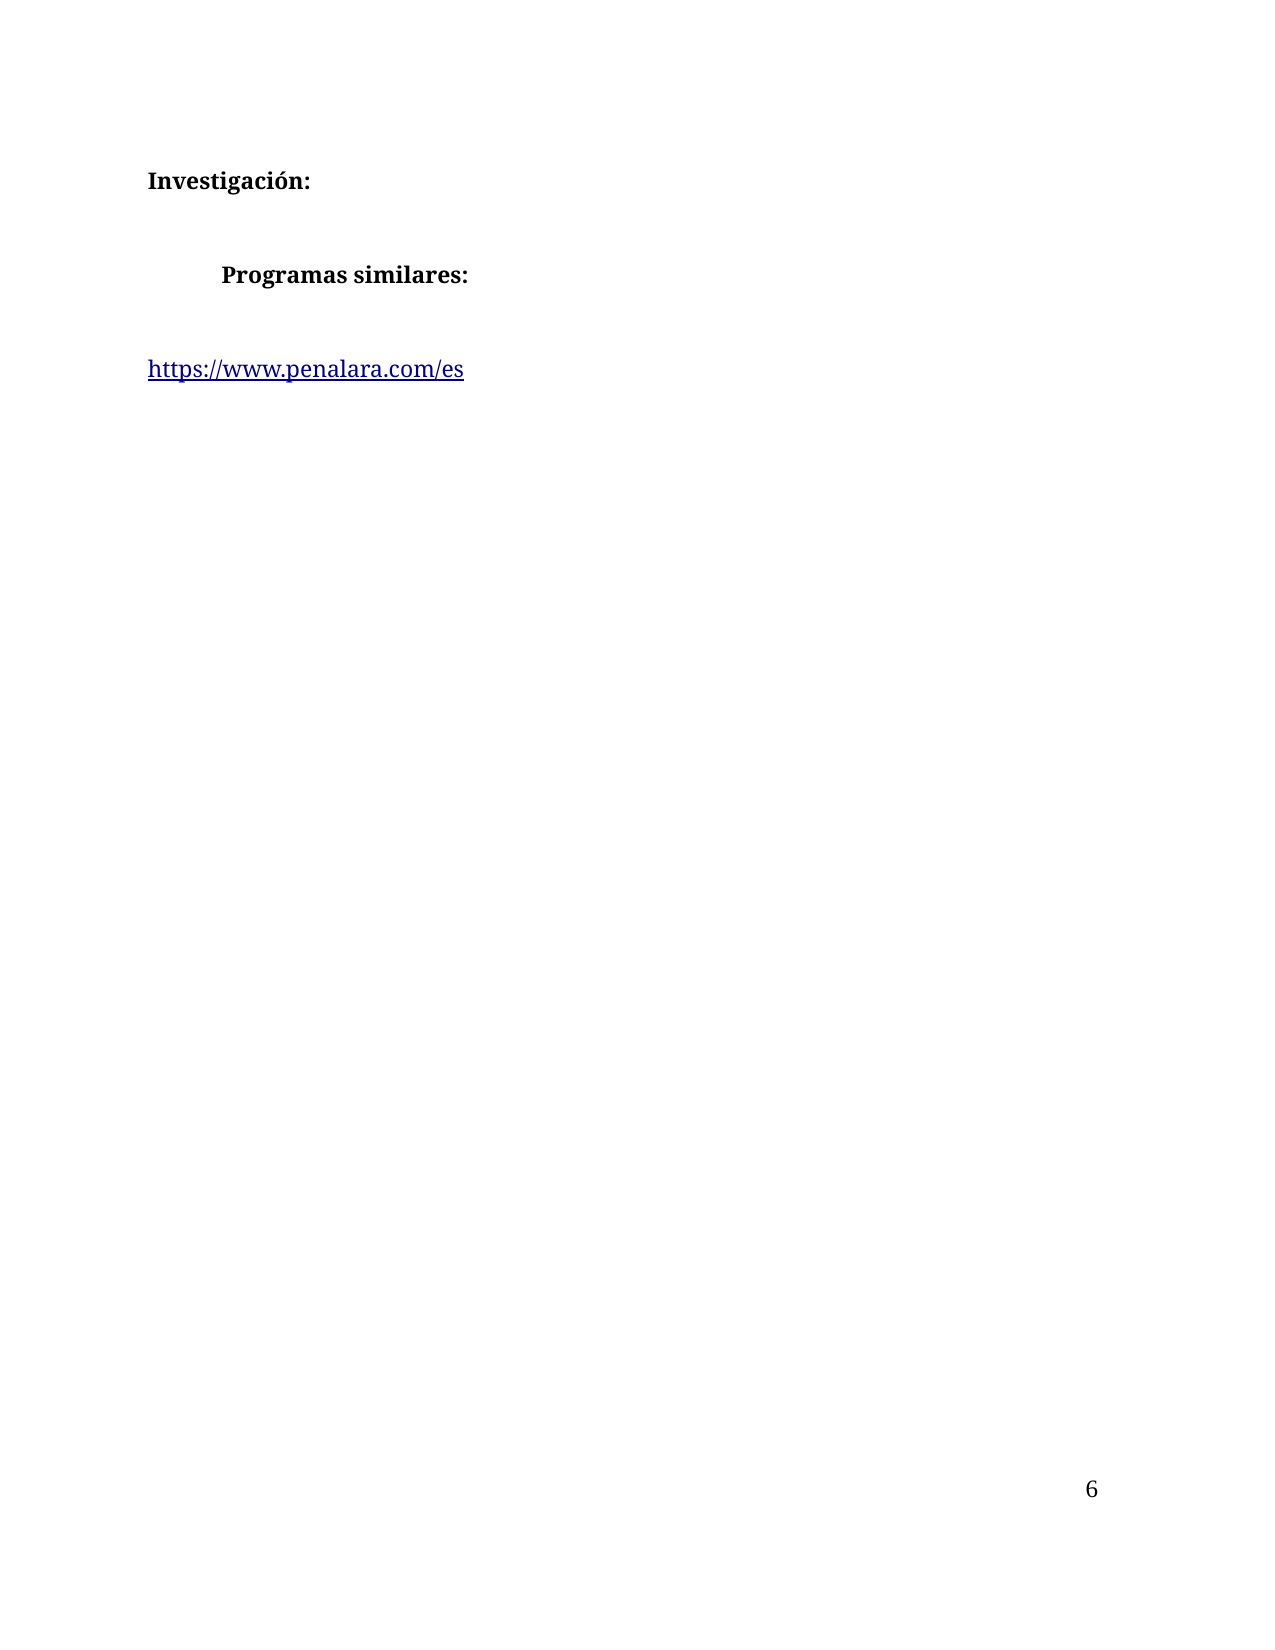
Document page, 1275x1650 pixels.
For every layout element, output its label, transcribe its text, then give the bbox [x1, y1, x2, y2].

text Programas similares: [148, 259, 1098, 290]
text Investigación: [148, 165, 1098, 196]
text https://www.penalara.com/es [148, 352, 1098, 384]
